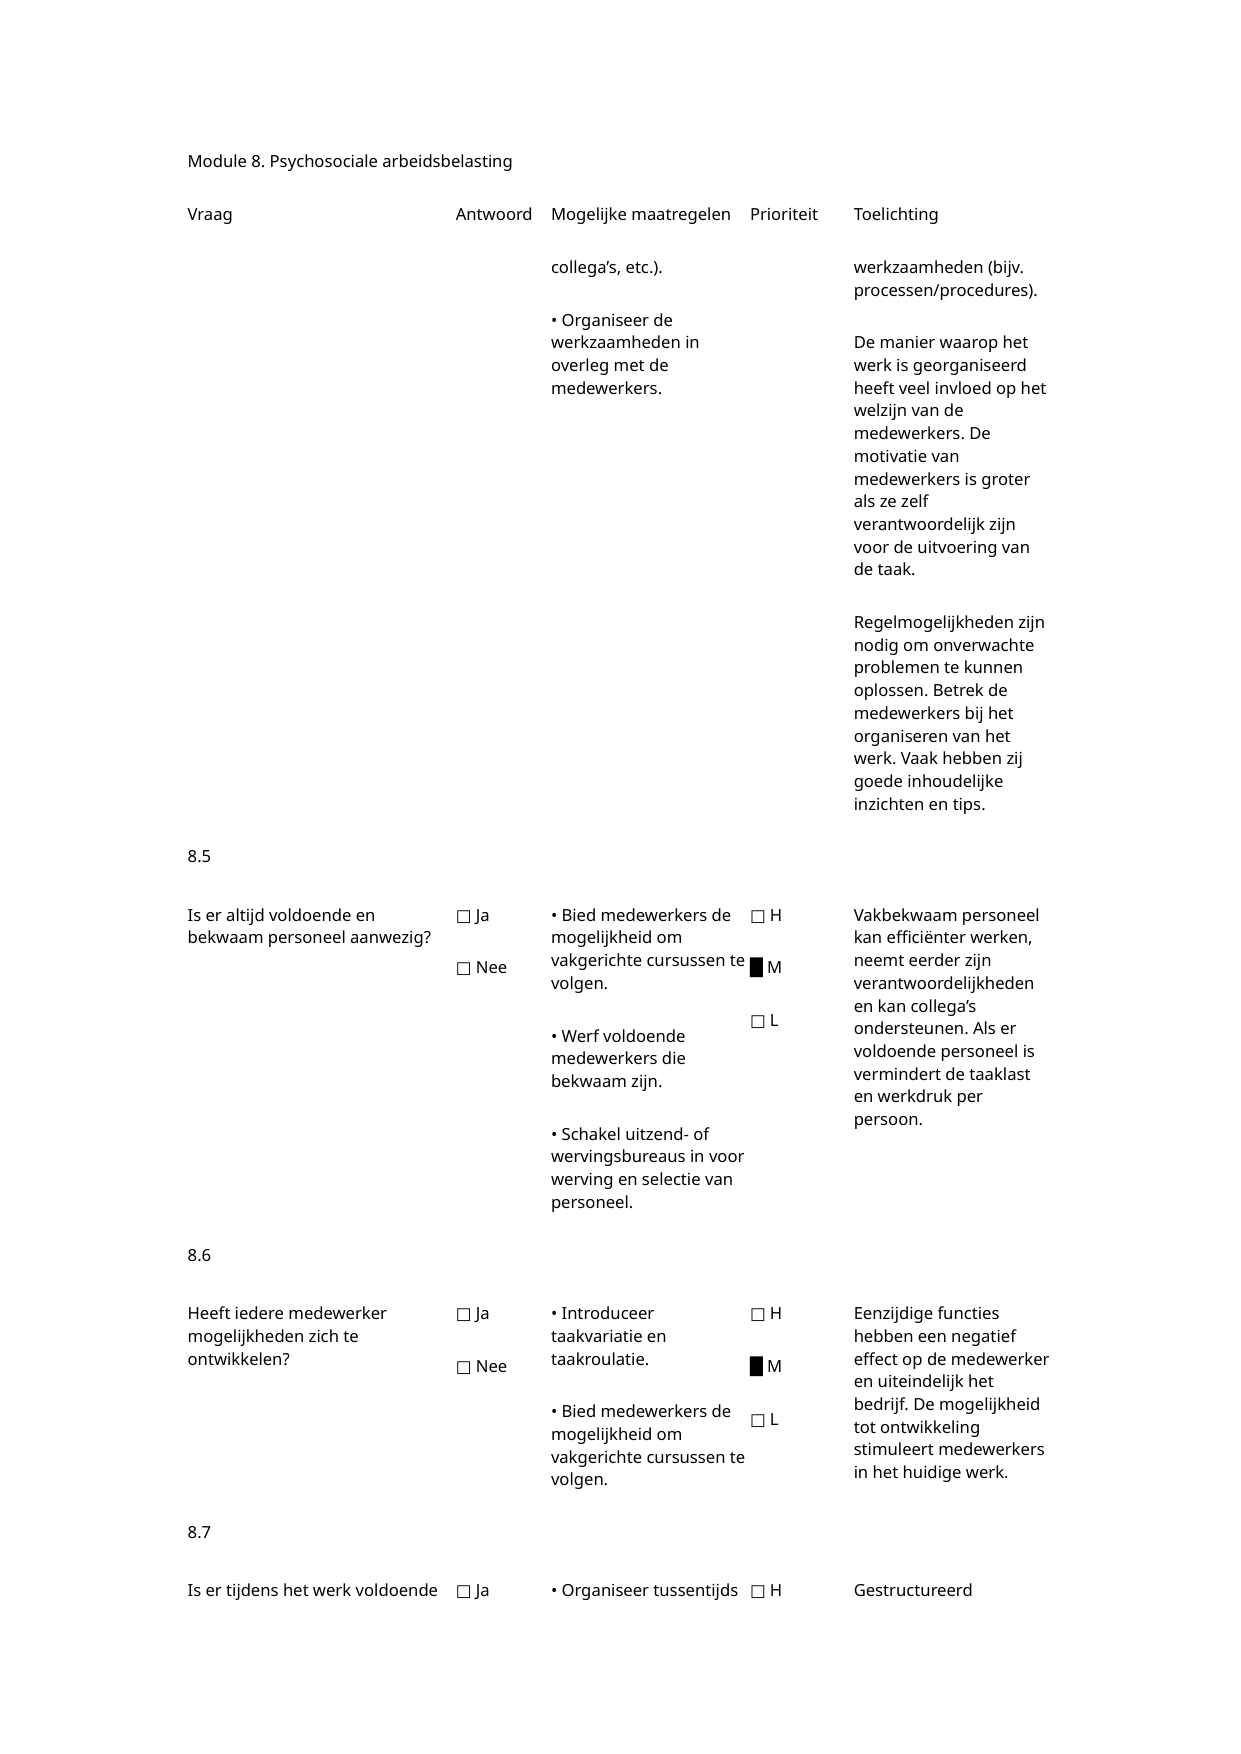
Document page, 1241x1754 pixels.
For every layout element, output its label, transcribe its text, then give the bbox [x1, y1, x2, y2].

table_cell Gestructureerd [854, 1579, 1053, 1602]
table_cell Prioriteit [750, 203, 853, 255]
table_cell 8.6 [188, 1243, 456, 1302]
table_cell Toelichting [854, 203, 1053, 255]
table_cell [456, 845, 551, 903]
table_cell Mogelijke maatregelen [551, 203, 750, 255]
table_cell [854, 1521, 1053, 1579]
table_cell □ H █ M □ L [750, 904, 853, 1243]
table_cell [750, 1243, 853, 1302]
table_cell [750, 845, 853, 903]
table_cell [456, 1243, 551, 1302]
table_cell Vakbekwaam personeel kan efficiënter werken, neemt eerder zijn verantwoordelijkheden en kan collega’s ondersteunen. Als er voldoende personeel is vermindert de taaklast en werkdruk per persoon. [854, 904, 1053, 1243]
table_cell [456, 255, 551, 845]
table_cell Antwoord [456, 203, 551, 255]
table_cell [750, 255, 853, 845]
table_cell collega’s, etc.). • Organiseer de werkzaamheden in overleg met de medewerkers. [551, 255, 750, 845]
table_cell □ Ja [456, 1579, 551, 1602]
table_header Module 8. Psychosociale arbeidsbelasting [188, 150, 1053, 203]
table_cell • Organiseer tussentijds [551, 1579, 750, 1602]
table_cell werkzaamheden (bijv. processen/procedures). De manier waarop het werk is georganiseerd heeft veel invloed op het welzijn van de medewerkers. De motivatie van medewerkers is groter als ze zelf verantwoordelijk zijn voor de uitvoering van de taak. Regelmogelijkheden zijn nodig om onverwachte problemen te kunnen oplossen. Betrek de medewerkers bij het organiseren van het werk. Vaak hebben zij goede inhoudelijke inzichten en tips. [854, 255, 1053, 845]
table_cell 8.7 [188, 1521, 456, 1579]
table_cell [551, 1521, 750, 1579]
table_cell Vraag [188, 203, 456, 255]
table_cell Is er altijd voldoende en bekwaam personeel aanwezig? [188, 904, 456, 1243]
table_cell [551, 845, 750, 903]
table_cell Is er tijdens het werk voldoende [188, 1579, 456, 1602]
table_cell 8.5 [188, 845, 456, 903]
table_cell □ H █ M □ L [750, 1302, 853, 1521]
table_cell Eenzijdige functies hebben een negatief effect op de medewerker en uiteindelijk het bedrijf. De mogelijkheid tot ontwikkeling stimuleert medewerkers in het huidige werk. [854, 1302, 1053, 1521]
table_cell • Introduceer taakvariatie en taakroulatie. • Bied medewerkers de mogelijkheid om vakgerichte cursussen te volgen. [551, 1302, 750, 1521]
table_cell □ Ja □ Nee [456, 904, 551, 1243]
table_cell Heeft iedere medewerker mogelijkheden zich te ontwikkelen? [188, 1302, 456, 1521]
table_cell [188, 255, 456, 845]
table_cell □ H [750, 1579, 853, 1602]
table_cell [456, 1521, 551, 1579]
table_cell • Bied medewerkers de mogelijkheid om vakgerichte cursussen te volgen. • Werf voldoende medewerkers die bekwaam zijn. • Schakel uitzend- of wervingsbureaus in voor werving en selectie van personeel. [551, 904, 750, 1243]
table_cell [854, 1243, 1053, 1302]
table_cell [750, 1521, 853, 1579]
table_cell [854, 845, 1053, 903]
table_cell [551, 1243, 750, 1302]
table_cell □ Ja □ Nee [456, 1302, 551, 1521]
